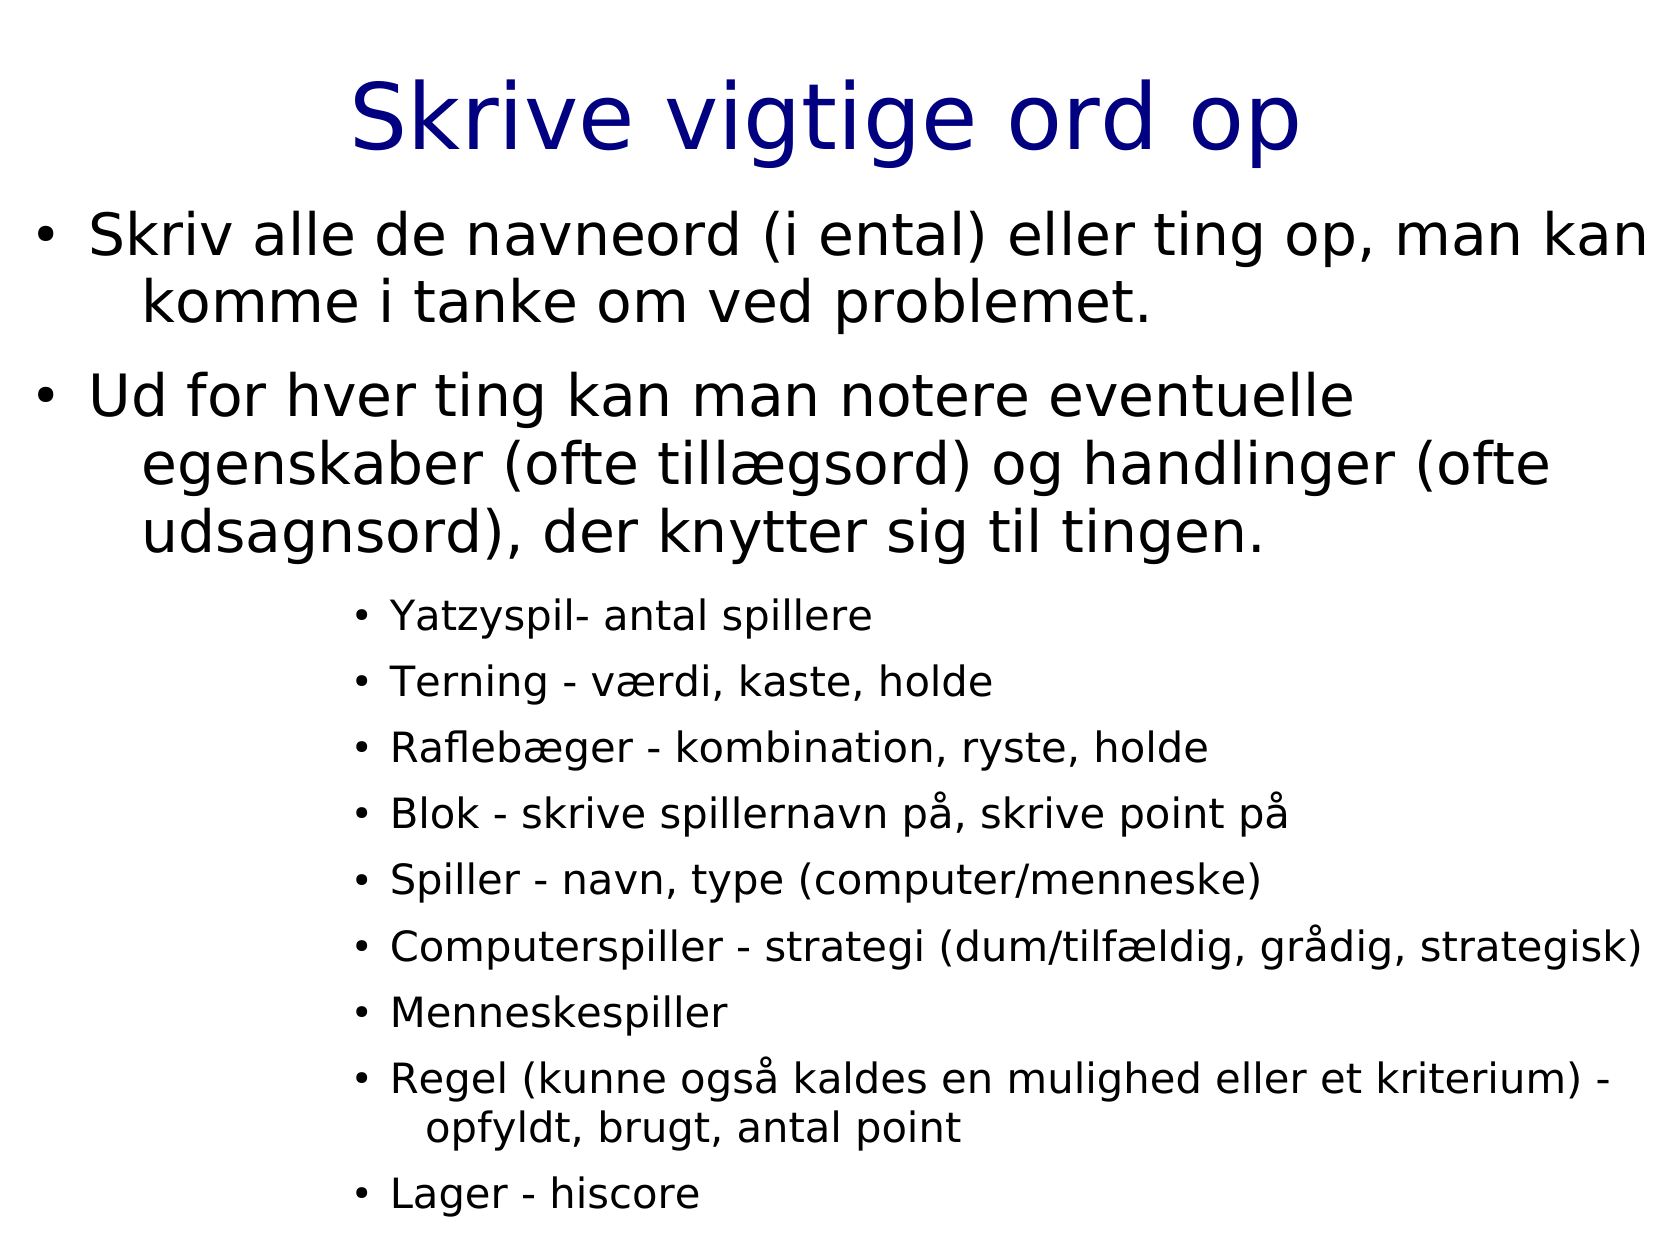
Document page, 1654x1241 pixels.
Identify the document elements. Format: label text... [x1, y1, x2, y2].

list Skriv alle de navneord (i ental) eller ting op, man kan komme i tanke om ved problemet. Ud for hver ting kan man notere eventuelle egenskaber (ofte tillægsord) og handlinger (ofte udsagnsord), der knytter sig til tingen. Yatzyspil- antal spillere Terning - værdi, kaste, holde Raflebæger - kombination, ryste, holde Blok - skrive spillernavn på, skrive point på Spiller - navn, type (computer/menneske) Computerspiller - strategi (dum/tilfældig, grådig, strategisk) Menneskespiller Regel (kunne også kaldes en mulighed eller et kriterium) - opfyldt, brugt, antal point Lager - hiscore [0, 201, 1654, 1219]
title Skrive vigtige ord op [105, 14, 1549, 201]
